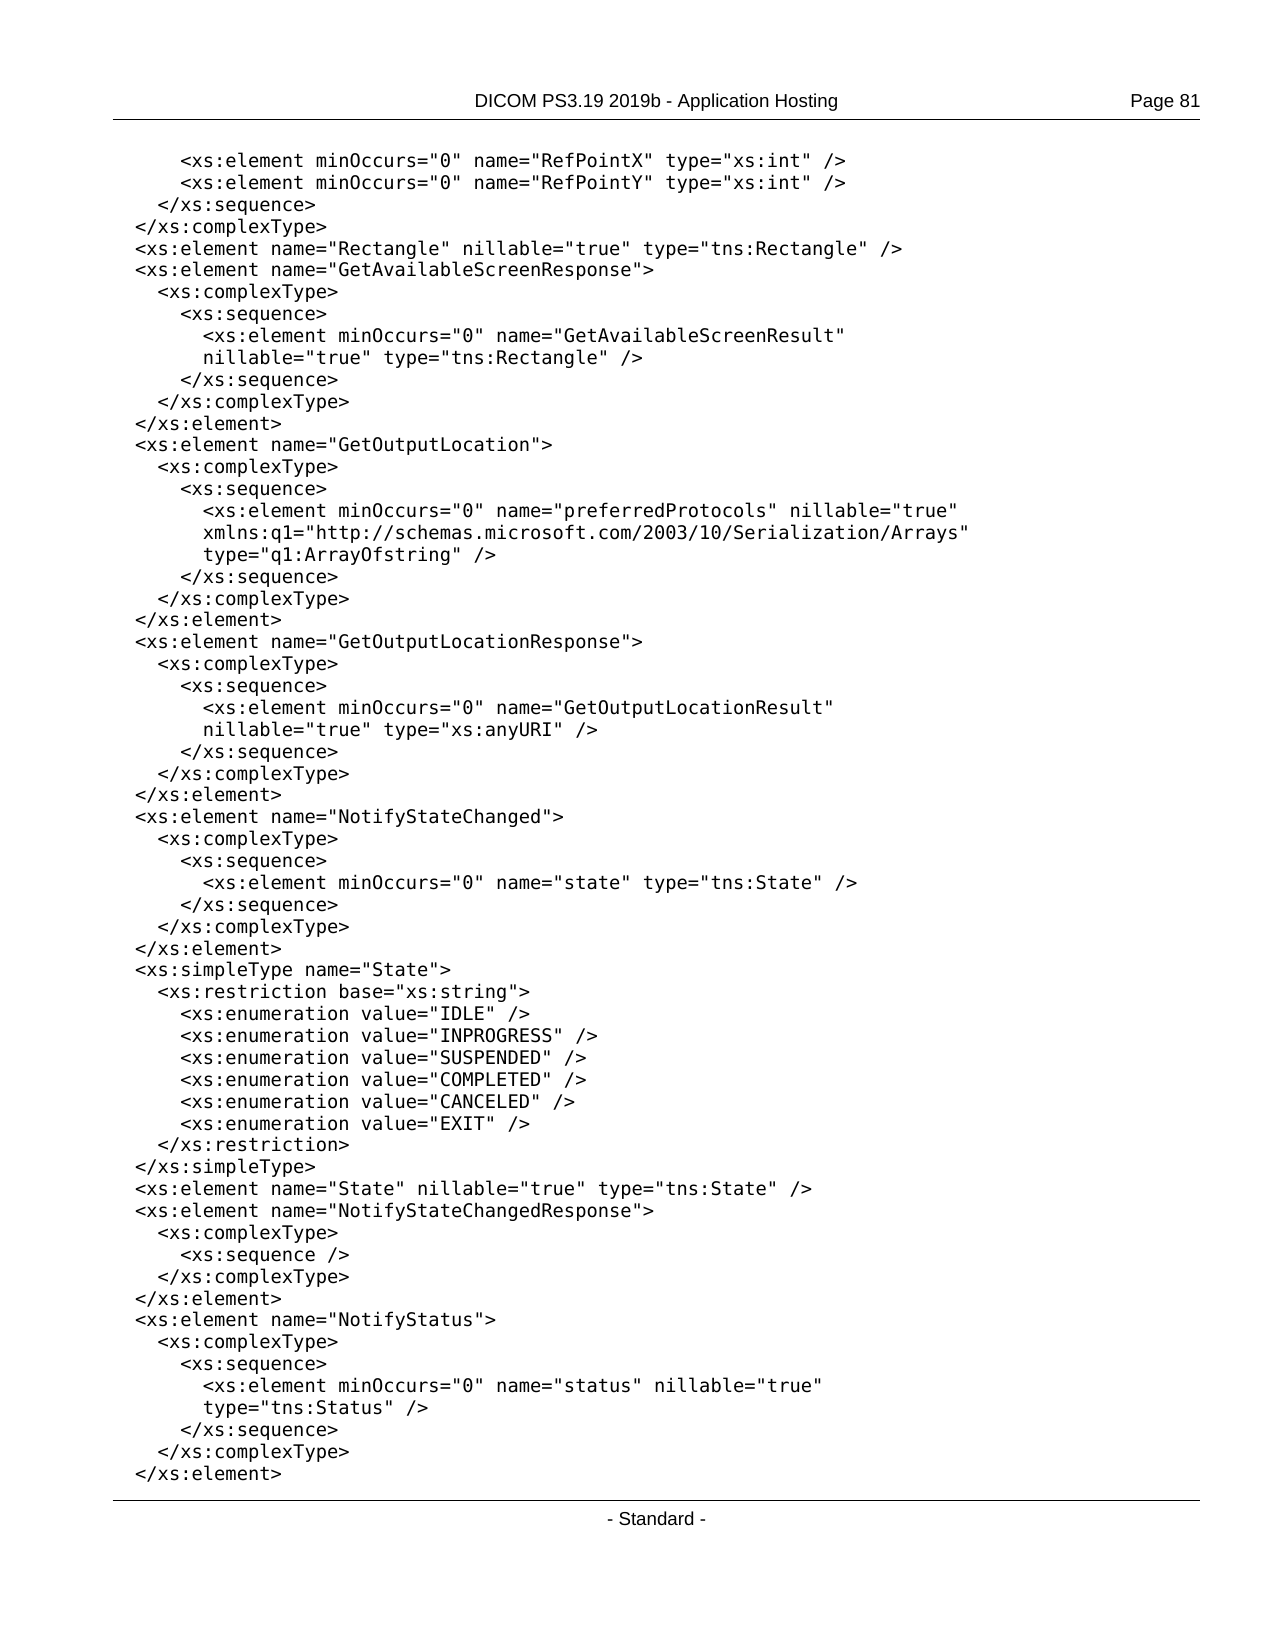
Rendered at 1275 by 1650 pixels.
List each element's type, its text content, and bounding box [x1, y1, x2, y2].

text <xs:element minOccurs="0" name="RefPointX" type="xs:int" /> <xs:element minOccurs="0" name="RefPointY" type="xs:int" /> </xs:sequence> </xs:complexType> <xs:element name="Rectangle" nillable="true" type="tns:Rectangle" /> <xs:element name="GetAvailableScreenResponse"> <xs:complexType> <xs:sequence> <xs:element minOccurs="0" name="GetAvailableScreenResult" nillable="true" type="tns:Rectangle" /> </xs:sequence> </xs:complexType> </xs:element> <xs:element name="GetOutputLocation"> <xs:complexType> <xs:sequence> <xs:element minOccurs="0" name="preferredProtocols" nillable="true" xmlns:q1="http://schemas.microsoft.com/2003/10/Serialization/Arrays" type="q1:ArrayOfstring" /> </xs:sequence> </xs:complexType> </xs:element> <xs:element name="GetOutputLocationResponse"> <xs:complexType> <xs:sequence> <xs:element minOccurs="0" name="GetOutputLocationResult" nillable="true" type="xs:anyURI" /> </xs:sequence> </xs:complexType> </xs:element> <xs:element name="NotifyStateChanged"> <xs:complexType> <xs:sequence> <xs:element minOccurs="0" name="state" type="tns:State" /> </xs:sequence> </xs:complexType> </xs:element> <xs:simpleType name="State"> <xs:restriction base="xs:string"> <xs:enumeration value="IDLE" /> <xs:enumeration value="INPROGRESS" /> <xs:enumeration value="SUSPENDED" /> <xs:enumeration value="COMPLETED" /> <xs:enumeration value="CANCELED" /> <xs:enumeration value="EXIT" /> </xs:restriction> </xs:simpleType> <xs:element name="State" nillable="true" type="tns:State" /> <xs:element name="NotifyStateChangedResponse"> <xs:complexType> <xs:sequence /> </xs:complexType> </xs:element> <xs:element name="NotifyStatus"> <xs:complexType> <xs:sequence> <xs:element minOccurs="0" name="status" nillable="true" type="tns:Status" /> </xs:sequence> </xs:complexType> </xs:element> [112, 150, 1200, 1484]
